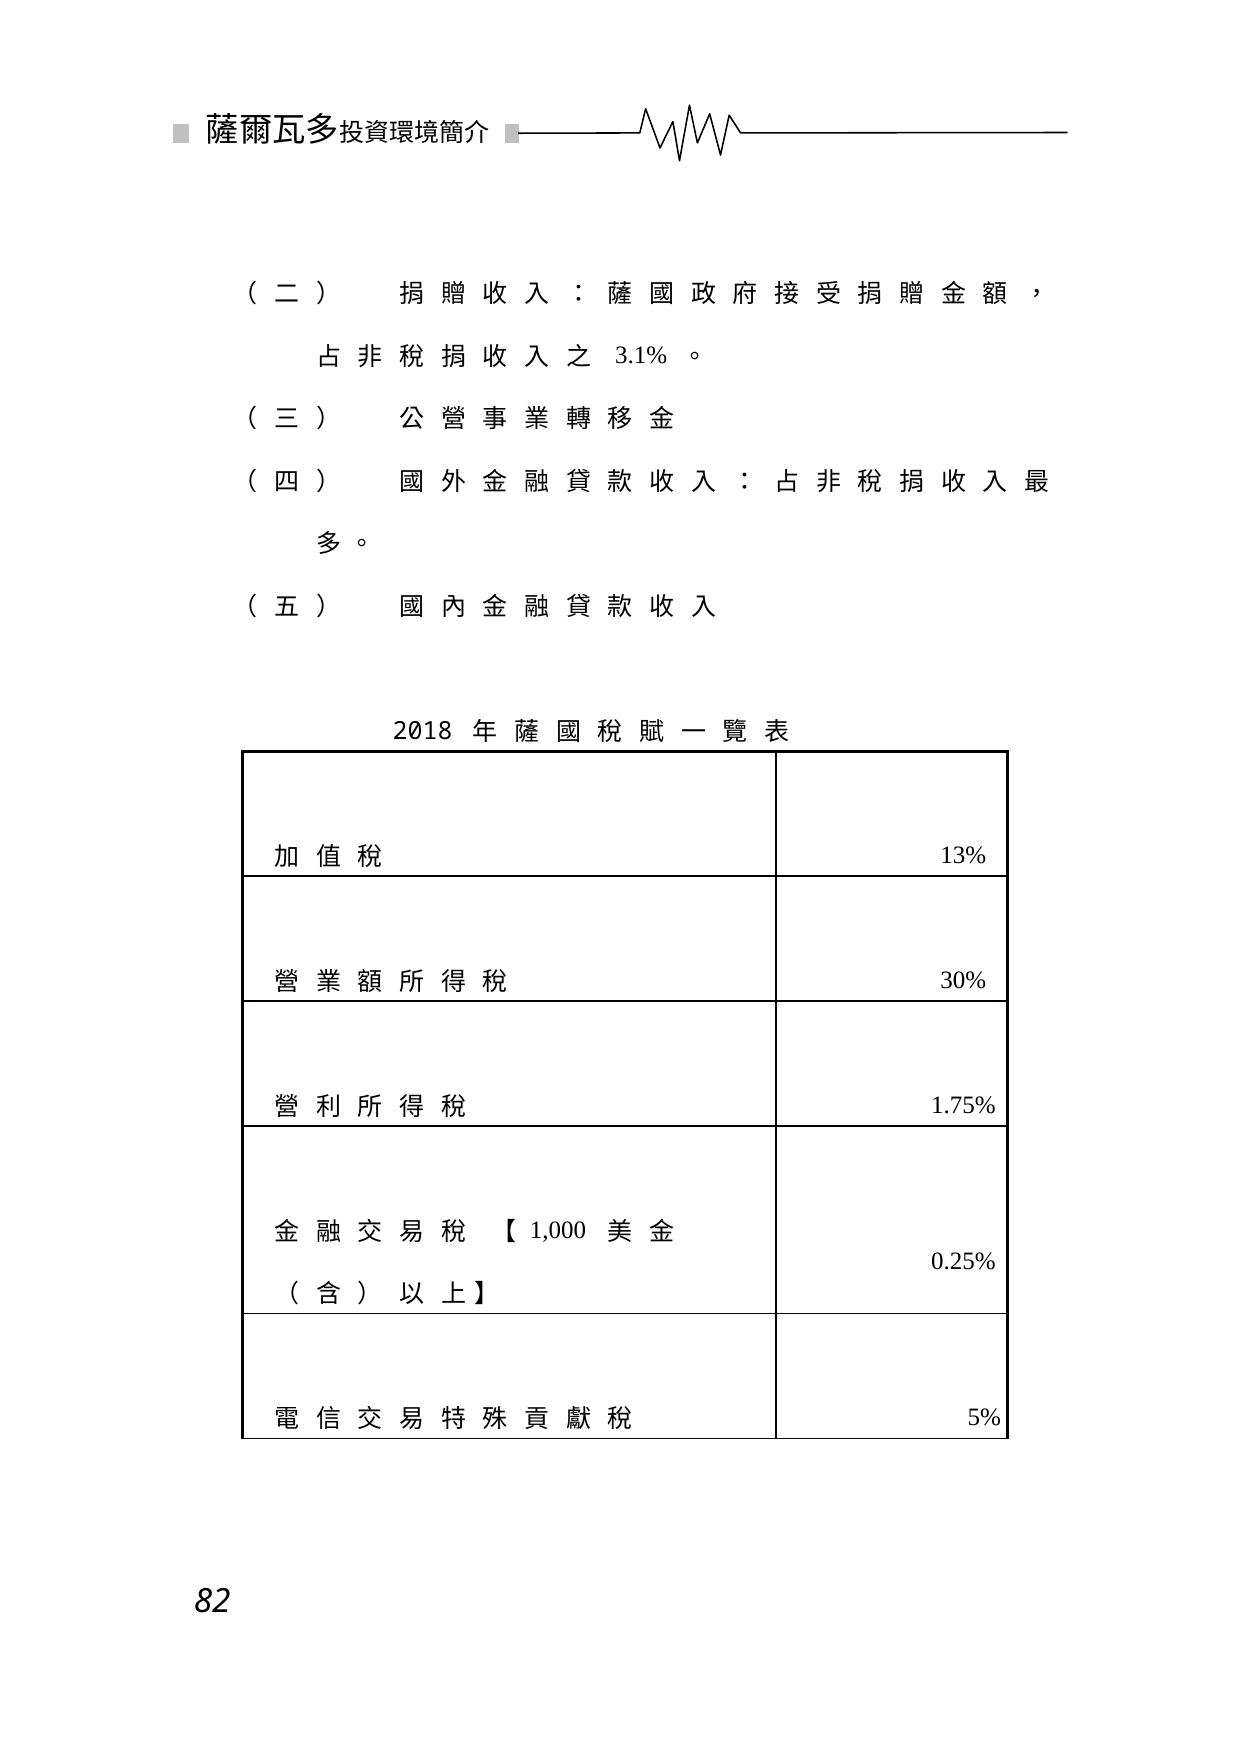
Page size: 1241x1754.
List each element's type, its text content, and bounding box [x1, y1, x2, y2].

text （四） 國外金融貸款收入：占非稅捐收入最多。 [207, 438, 1058, 563]
table_cell 營業額所得稅 [244, 877, 775, 1000]
table_cell 0.25% [777, 1127, 1006, 1313]
table_cell 5% [777, 1314, 1006, 1438]
text 2018年薩國稅賦一覽表 [183, 688, 995, 750]
table_cell 金融交易稅【1,000美金（含）以上】 [244, 1127, 775, 1313]
table_cell 30% [777, 877, 1006, 1000]
table_cell 營利所得稅 [244, 1002, 775, 1125]
text （三） 公營事業轉移金 [207, 375, 1058, 438]
table_header 13% [777, 753, 1006, 875]
table_header 加值稅 [244, 753, 775, 875]
table_cell 1.75% [777, 1002, 1006, 1125]
table_cell 電信交易特殊貢獻稅 [244, 1314, 775, 1438]
text （二） 捐贈收入：薩國政府接受捐贈金額，占非稅捐收入之3.1%。 [207, 250, 1058, 375]
text （五） 國內金融貸款收入 [207, 563, 1058, 625]
